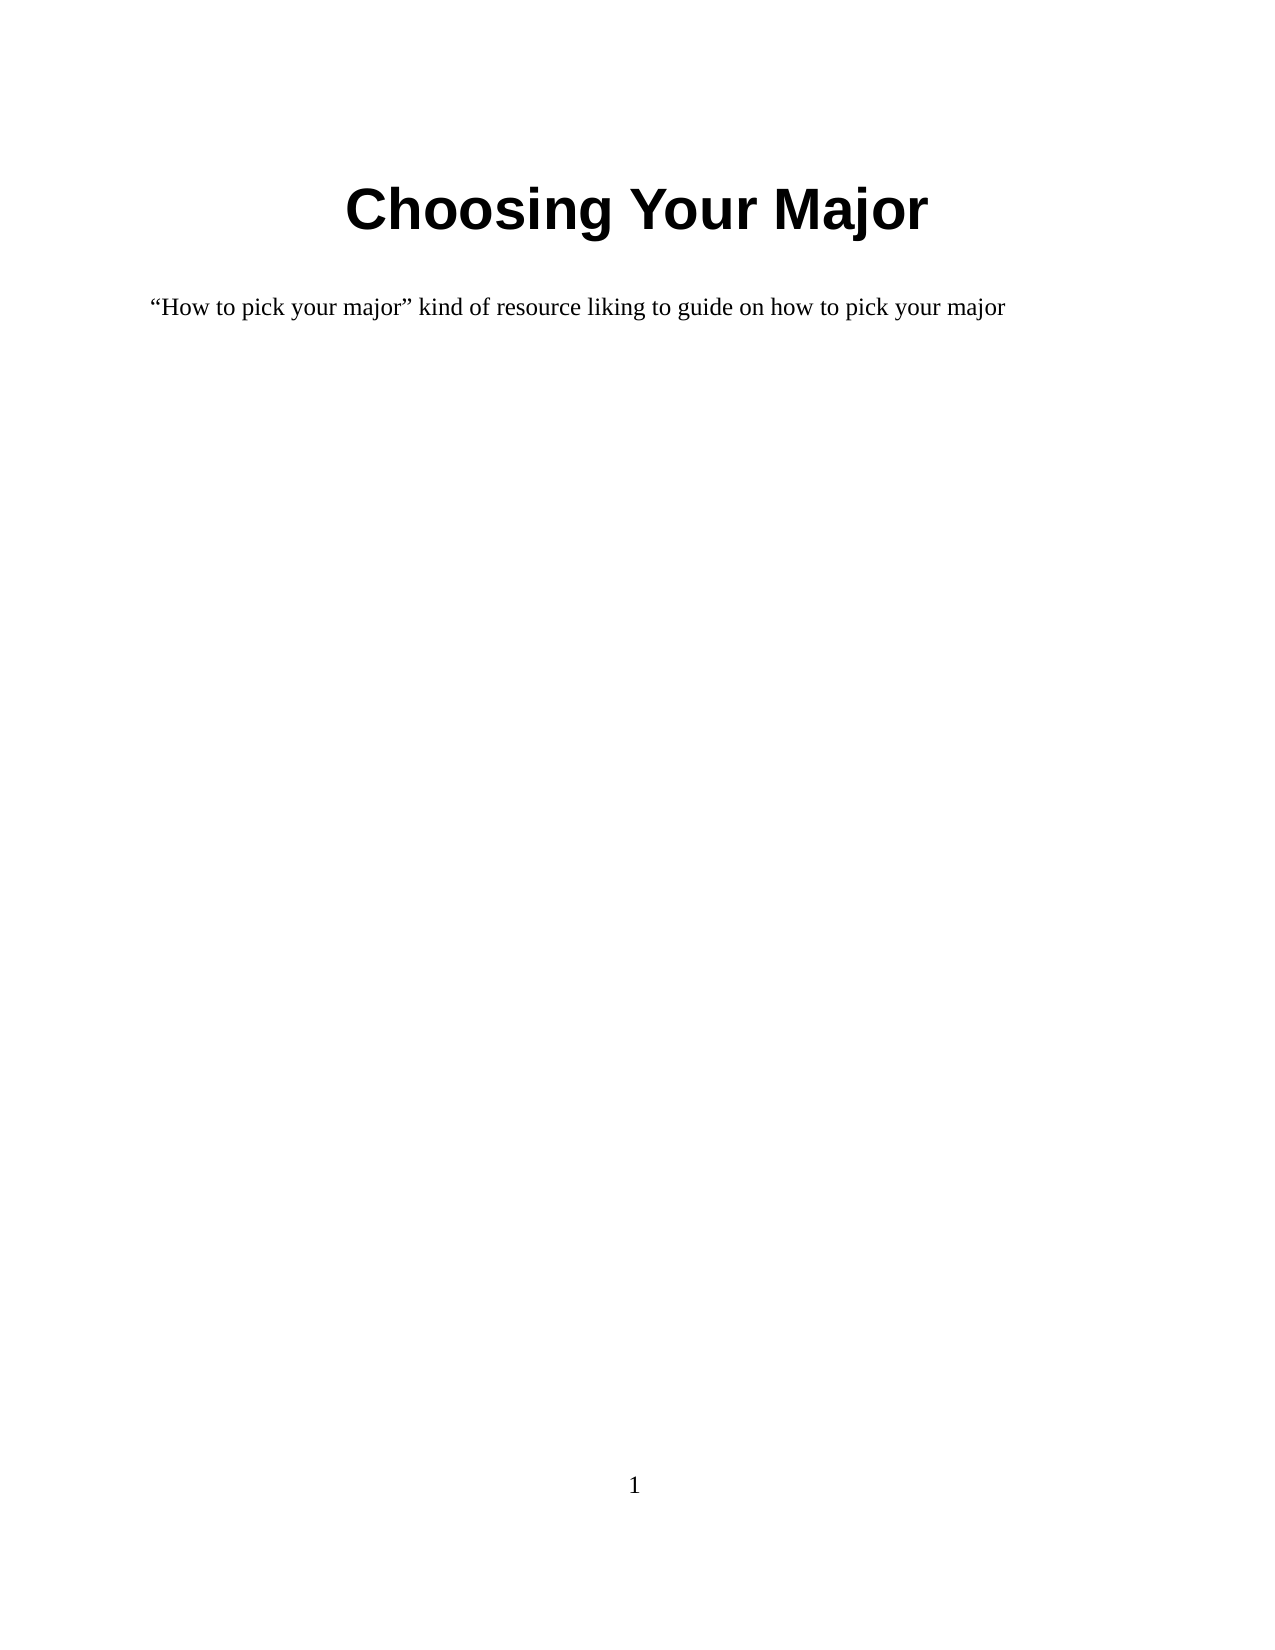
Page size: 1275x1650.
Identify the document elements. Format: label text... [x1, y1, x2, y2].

text “How to pick your major” kind of resource liking to guide on how to pick your major [150, 292, 1125, 321]
title Choosing Your Major [150, 175, 1125, 242]
